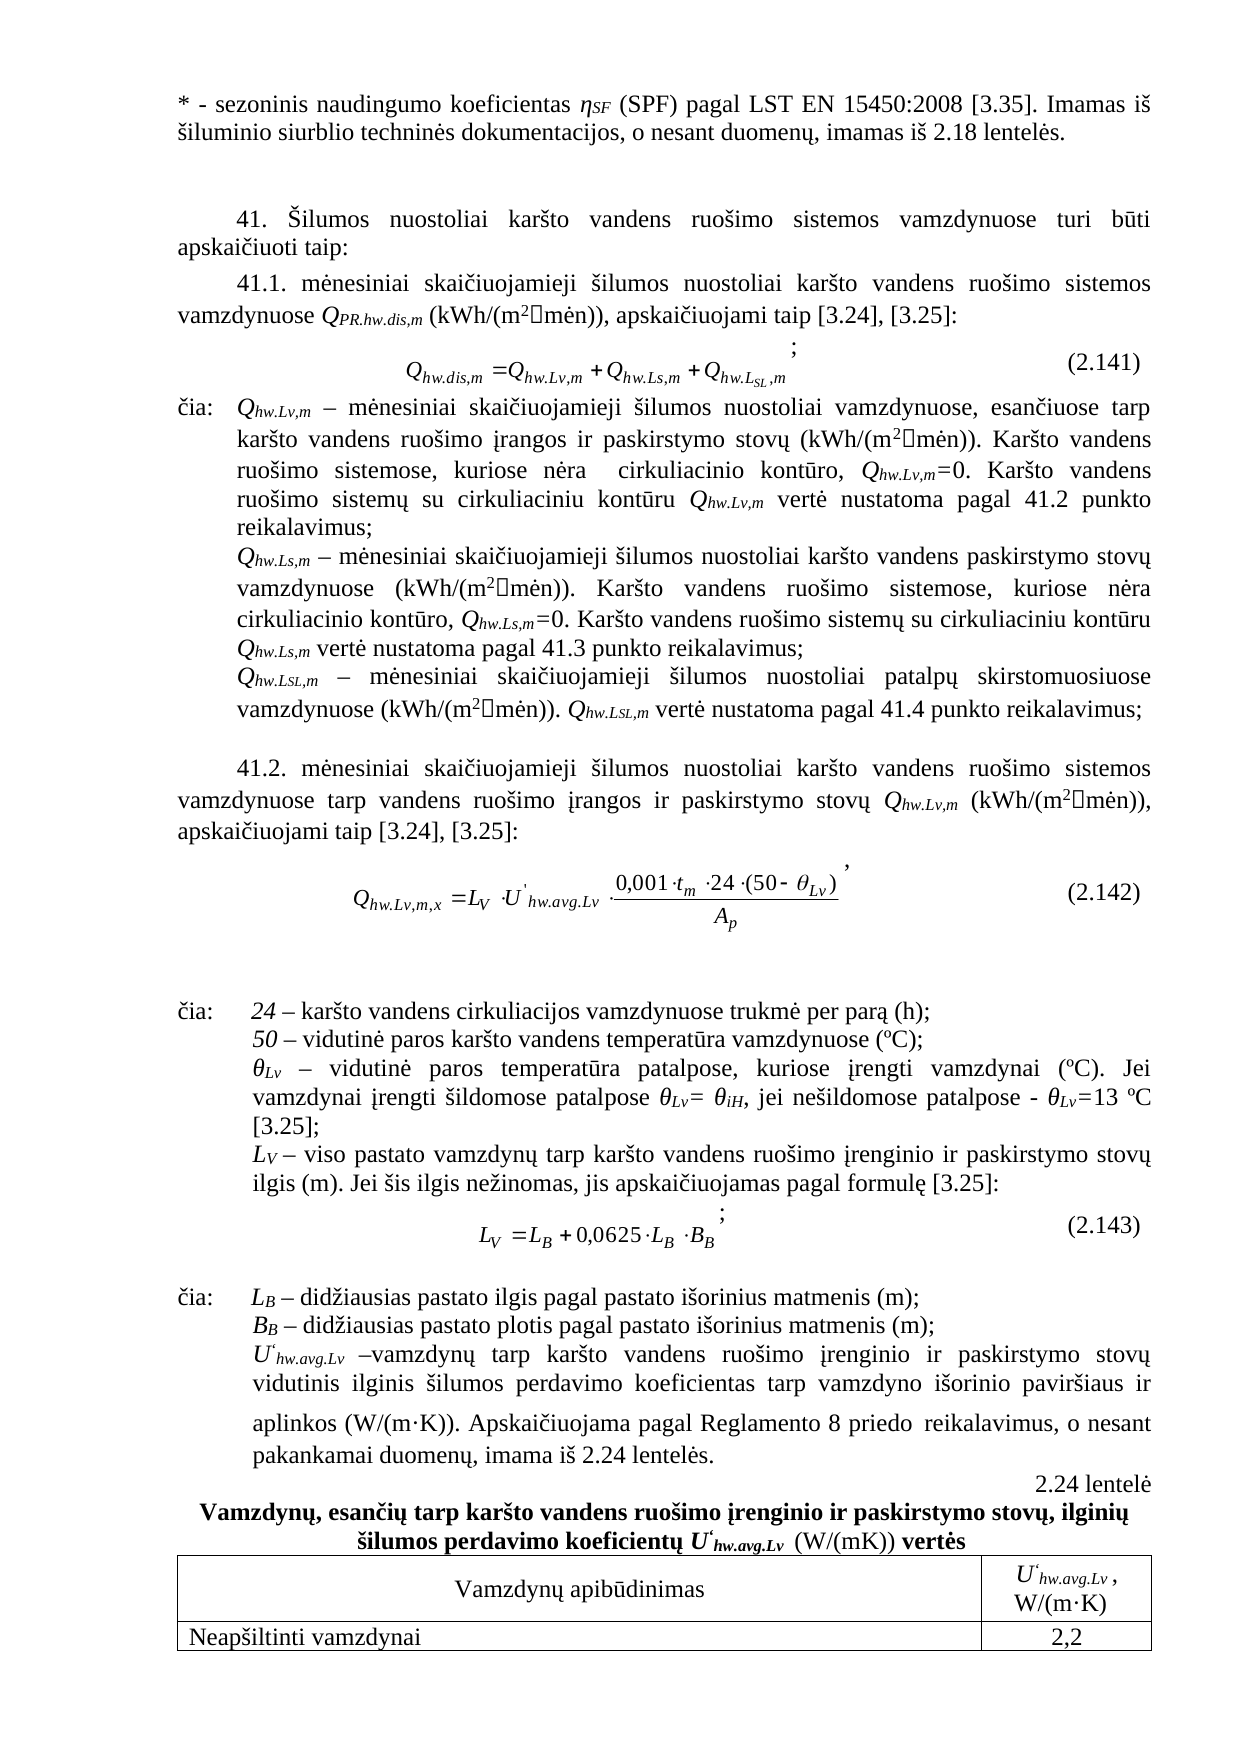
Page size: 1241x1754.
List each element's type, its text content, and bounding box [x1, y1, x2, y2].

text θLv – vidutinė paros temperatūra patalpose, kuriose įrengti vamzdynai (ºC). Jei vamzdynai įrengti šildomose patalpose θLv= θiH, jei nešildomose patalpose - θLv=13 ºC [3.25]; [252, 1053, 1152, 1139]
text BB – didžiausias pastato plotis pagal pastato išorinius matmenis (m); [177, 1311, 1152, 1339]
text 41.1. mėnesiniai skaičiuojamieji šilumos nuostoliai karšto vandens ruošimo sistemos vamzdynuose QPR.hw.dis,m (kWh/(m2mėn)), apskaičiuojami taip [3.24], [3.25]: [177, 268, 1152, 331]
table_header ; [177, 1197, 1023, 1253]
text Qhw.Ls,m – mėnesiniai skaičiuojamieji šilumos nuostoliai karšto vandens paskirstymo stovų vamzdynuose (kWh/(m2mėn)). Karšto vandens ruošimo sistemose, kuriose nėra cirkuliacinio kontūro, Qhw.Ls,m=0. Karšto vandens ruošimo sistemų su cirkuliaciniu kontūru Qhw.Ls,m vertė nustatoma pagal 41.3 punkto reikalavimus; [237, 541, 1152, 661]
table_cell Neapšiltinti vamzdynai [178, 1622, 981, 1650]
text 41. Šilumos nuostoliai karšto vandens ruošimo sistemos vamzdynuose turi būti apskaičiuoti taip: [177, 204, 1152, 261]
table_header (2.141) [1023, 331, 1152, 392]
text LV – viso pastato vamzdynų tarp karšto vandens ruošimo įrenginio ir paskirstymo stovų ilgis (m). Jei šis ilgis nežinomas, jis apskaičiuojamas pagal formulę [3.25]: [252, 1139, 1152, 1197]
table_cell 2,2 [982, 1622, 1151, 1650]
text 41.2. mėnesiniai skaičiuojamieji šilumos nuostoliai karšto vandens ruošimo sistemos vamzdynuose tarp vandens ruošimo įrangos ir paskirstymo stovų Qhw.Lv,m (kWh/(m2mėn)), apskaičiuojami taip [3.24], [3.25]: [177, 753, 1152, 844]
table_header , [177, 845, 1023, 938]
table_header U‘hw.avg.Lv , W/(m·K) [982, 1556, 1151, 1621]
table_header Vamzdynų apibūdinimas [178, 1556, 981, 1621]
text U‘hw.avg.Lv –vamzdynų tarp karšto vandens ruošimo įrenginio ir paskirstymo stovų vidutinis ilginis šilumos perdavimo koeficientas tarp vamzdyno išorinio paviršiaus ir aplinkos (W/(m·K)). Apskaičiuojama pagal Reglamento 8 priedo reikalavimus, o nesant pakankamai duomenų, imama iš 2.24 lentelės. [252, 1339, 1152, 1469]
text 50 – vidutinė paros karšto vandens temperatūra vamzdynuose (ºC); [177, 1024, 1152, 1053]
text čia: Qhw.Lv,m – mėnesiniai skaičiuojamieji šilumos nuostoliai vamzdynuose, esančiuose tarp karšto vandens ruošimo įrangos ir paskirstymo stovų (kWh/(m2mėn)). Karšto vandens ruošimo sistemose, kuriose nėra cirkuliacinio kontūro, Qhw.Lv,m=0. Karšto vandens ruošimo sistemų su cirkuliaciniu kontūru Qhw.Lv,m vertė nustatoma pagal 41.2 punkto reikalavimus; [177, 392, 1152, 541]
table_header ; [177, 331, 1023, 392]
text 2.24 lentelė [177, 1469, 1152, 1497]
text čia: LB – didžiausias pastato ilgis pagal pastato išorinius matmenis (m); [177, 1282, 1152, 1311]
table_header (2.143) [1023, 1197, 1152, 1253]
text Vamzdynų, esančių tarp karšto vandens ruošimo įrenginio ir paskirstymo stovų, ilginių šilumos perdavimo koeficientų U‘hw.avg.Lv (W/(mK)) vertės [177, 1497, 1152, 1555]
text Qhw.LSL,m – mėnesiniai skaičiuojamieji šilumos nuostoliai patalpų skirstomuosiuose vamzdynuose (kWh/(m2mėn)). Qhw.LSL,m vertė nustatoma pagal 41.4 punkto reikalavimus; [237, 661, 1152, 724]
text čia: 24 – karšto vandens cirkuliacijos vamzdynuose trukmė per parą (h); [177, 996, 1152, 1024]
text * - sezoninis naudingumo koeficientas ηSF (SPF) pagal LST EN 15450:2008 [3.35]. Imamas iš šiluminio siurblio techninės dokumentacijos, o nesant duomenų, imamas iš 2.18 lentelės. [177, 89, 1152, 146]
table_header (2.142) [1023, 845, 1152, 938]
